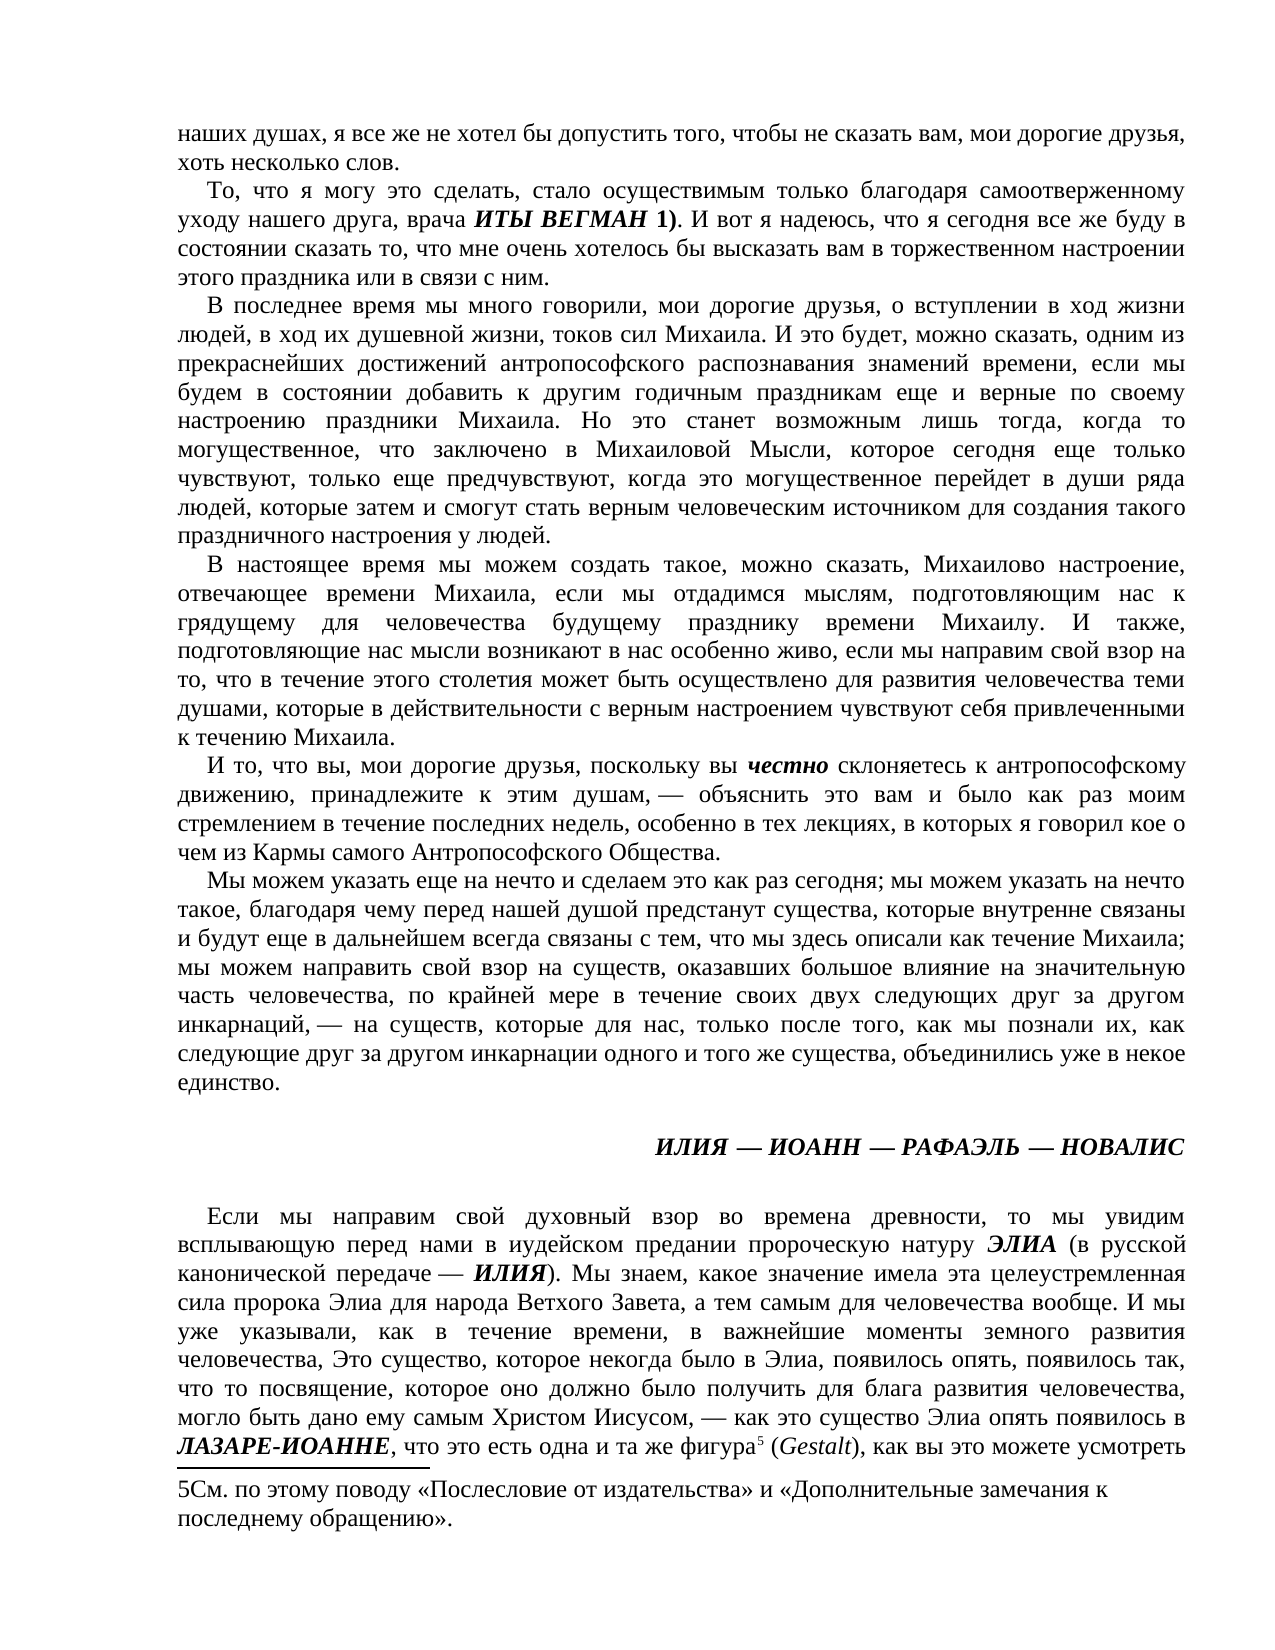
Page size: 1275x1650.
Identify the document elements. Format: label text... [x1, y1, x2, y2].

text ИЛИЯ — ИОАНН — РАФАЭЛЬ — НОВАЛИС [177, 1132, 1186, 1161]
text В настоящее время мы можем создать такое, можно сказать, Михаилово настроение, отвечающее времени Михаила, если мы отдадимся мыслям, подготовляющим нас к грядущему для человечества будущему празднику времени Михаилу. И также, подготовляющие нас мысли возникают в нас особенно живо, если мы направим свой взор на то, что в течение этого столетия может быть осуществлено для развития человечества теми душами, которые в действительности с верным настроением чувствуют себя привлеченными к течению Михаила. [177, 549, 1186, 751]
text наших душах, я все же не хотел бы допустить того, чтобы не сказать вам, мои дорогие друзья, хоть несколько слов. [177, 118, 1186, 176]
text В последнее время мы много говорили, мои дорогие друзья, о вступлении в ход жизни людей, в ход их душевной жизни, токов сил Михаила. И это будет, можно сказать, одним из прекраснейших достижений антропософского распознавания знамений времени, если мы будем в состоянии добавить к другим годичным праздникам еще и верные по своему настроению праздники Михаила. Но это станет возможным лишь тогда, когда то могущественное, что заключено в Михаиловой Мысли, которое сегодня еще только чувствуют, только еще предчувствуют, когда это могущественное перейдет в души ряда людей, которые затем и смогут стать верным человеческим источником для создания такого праздничного настроения у людей. [177, 291, 1186, 549]
text То, что я могу это сделать, стало осуществимым только благодаря самоотверженному уходу нашего друга, врача ИТЫ ВЕГМАН 1). И вот я надеюсь, что я сегодня все же буду в состоянии сказать то, что мне очень хотелось бы высказать вам в торжественном настроении этого праздника или в связи с ним. [177, 176, 1186, 291]
text Если мы направим свой духовный взор во времена древности, то мы увидим всплывающую перед нами в иудейском предании пророческую натуру ЭЛИА (в русской канонической передаче — ИЛИЯ). Мы знаем, какое значение имела эта целеустремленная сила пророка Элиа для народа Ветхого Завета, а тем самым для человечества вообще. И мы уже указывали, как в течение времени, в важнейшие моменты земного развития человечества, Это существо, которое некогда было в Элиа, появилось опять, появилось так, что то посвящение, которое оно должно было получить для блага развития человечества, могло быть дано ему самым Христом Иисусом, — как это существо Элиа опять появилось в ЛАЗАРЕ-ИОАННЕ, что это есть одна и та же фигура (Gestalt), как вы это можете усмотреть [177, 1201, 1186, 1459]
text См. по этому поводу «Послесловие от издательства» и «Дополнительные замечания к последнему обращению». [177, 1474, 1186, 1532]
text И то, что вы, мои дорогие друзья, поскольку вы честно склоняетесь к антропософскому движению, принадлежите к этим душам, — объяснить это вам и было как раз моим стремлением в течение последних недель, особенно в тех лекциях, в которых я говорил кое о чем из Кармы самого Антропософского Общества. [177, 751, 1186, 866]
text Мы можем указать еще на нечто и сделаем это как раз сегодня; мы можем указать на нечто такое, благодаря чему перед нашей душой предстанут существа, которые внутренне связаны и будут еще в дальнейшем всегда связаны с тем, что мы здесь описали как течение Михаила; мы можем направить свой взор на существ, оказавших большое влияние на значительную часть человечества, по крайней мере в течение своих двух следующих друг за другом инкарнаций, — на существ, которые для нас, только после того, как мы познали их, как следующие друг за другом инкарнации одного и того же существа, объединились уже в некое единство. [177, 866, 1186, 1096]
